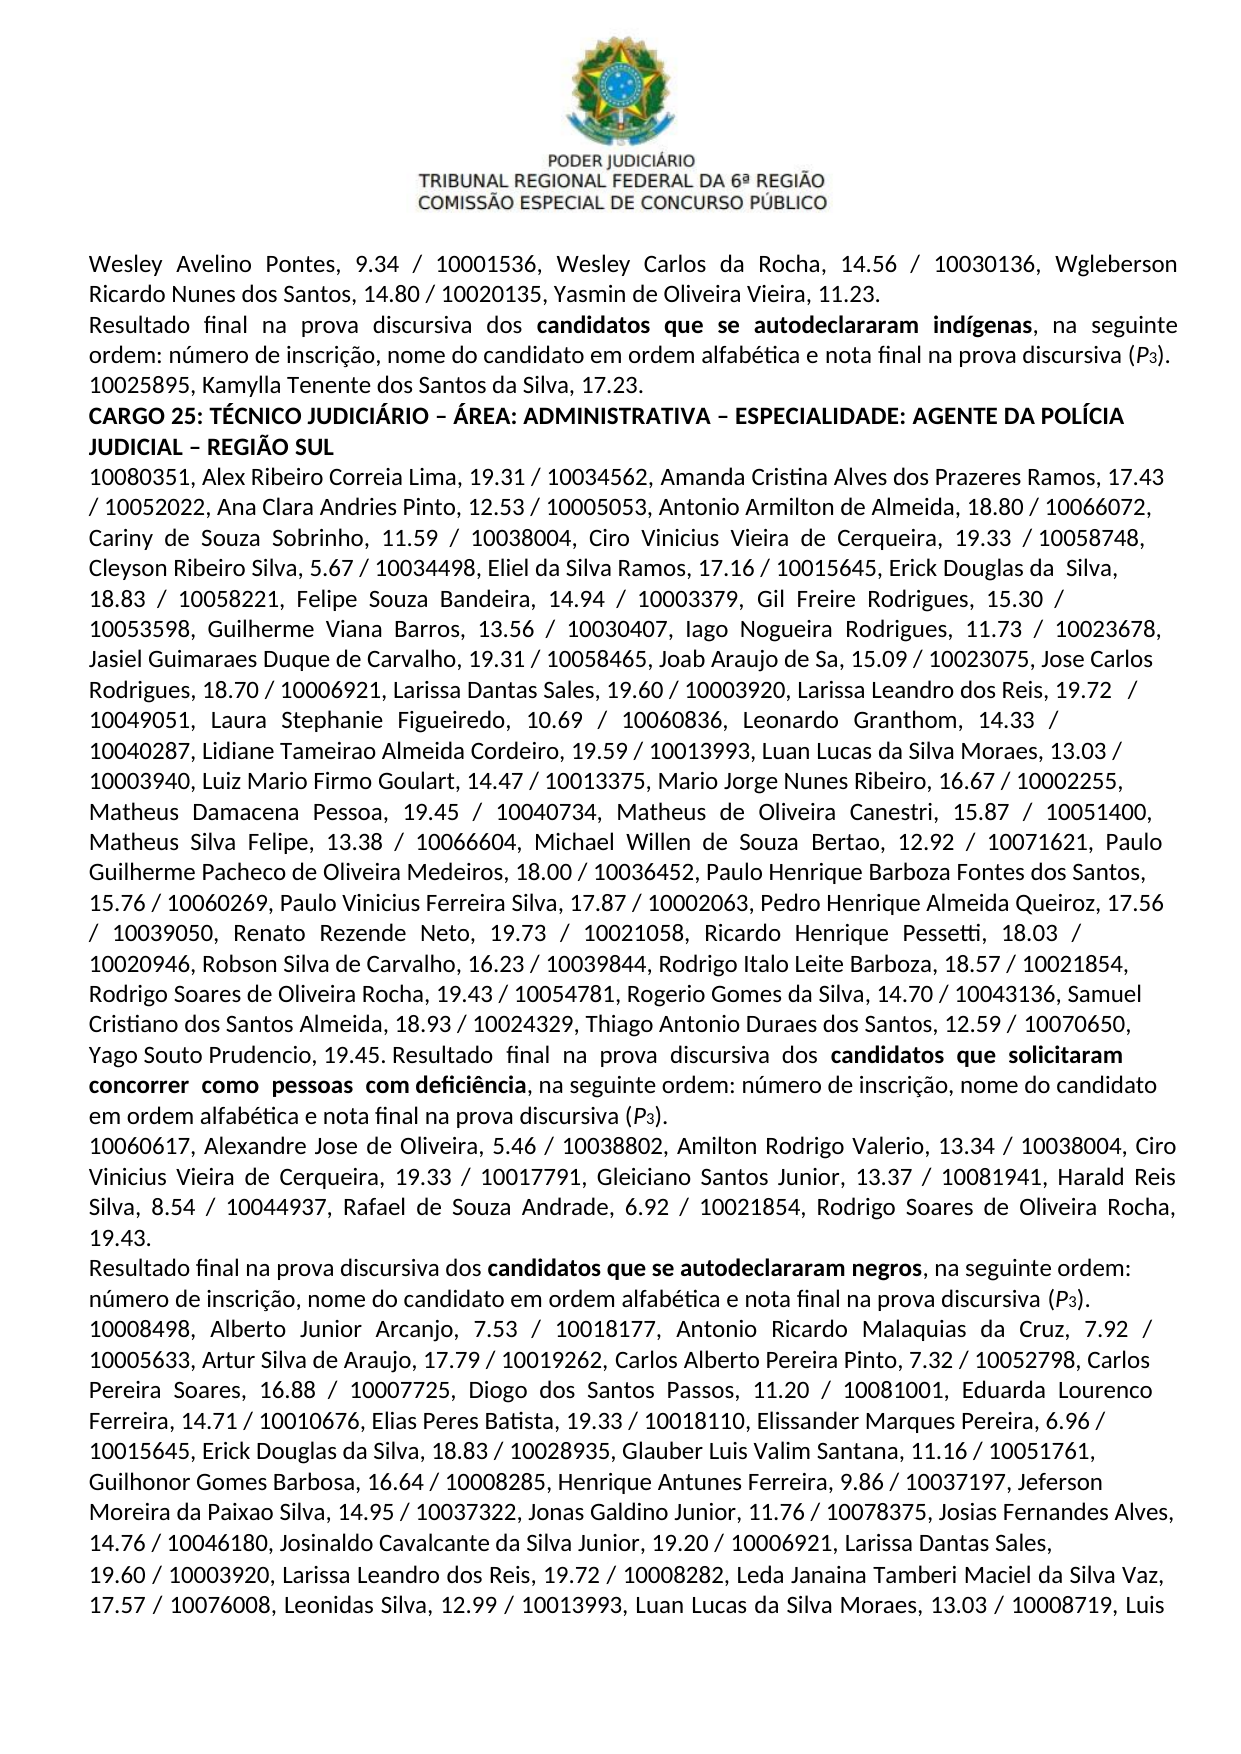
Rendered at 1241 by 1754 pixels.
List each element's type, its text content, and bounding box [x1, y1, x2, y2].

text 19.60 / 10003920, Larissa Leandro dos Reis, 19.72 / 10008282, Leda Janaina Tamberi Maciel da Silva Vaz, 17.57 / 10076008, Leonidas Silva, 12.99 / 10013993, Luan Lucas da Silva Moraes, 13.03 / 10008719, Luis [89, 1559, 1167, 1620]
text 10080351, Alex Ribeiro Correia Lima, 19.31 / 10034562, Amanda Cristina Alves dos Prazeres Ramos, 17.43 / 10052022, Ana Clara Andries Pinto, 12.53 / 10005053, Antonio Armilton de Almeida, 18.80 / 10066072, Cariny de Souza Sobrinho, 11.59 / 10038004, Ciro Vinicius Vieira de Cerqueira, 19.33 / 10058748, Cleyson Ribeiro Silva, 5.67 / 10034498, Eliel da Silva Ramos, 17.16 / 10015645, Erick Douglas da Silva, 18.83 / 10058221, Felipe Souza Bandeira, 14.94 / 10003379, Gil Freire Rodrigues, 15.30 / 10053598, Guilherme Viana Barros, 13.56 / 10030407, Iago Nogueira Rodrigues, 11.73 / 10023678, Jasiel Guimaraes Duque de Carvalho, 19.31 / 10058465, Joab Araujo de Sa, 15.09 / 10023075, Jose Carlos Rodrigues, 18.70 / 10006921, Larissa Dantas Sales, 19.60 / 10003920, Larissa Leandro dos Reis, 19.72 / 10049051, Laura Stephanie Figueiredo, 10.69 / 10060836, Leonardo Granthom, 14.33 / 10040287, Lidiane Tameirao Almeida Cordeiro, 19.59 / 10013993, Luan Lucas da Silva Moraes, 13.03 / 10003940, Luiz Mario Firmo Goulart, 14.47 / 10013375, Mario Jorge Nunes Ribeiro, 16.67 / 10002255, Matheus Damacena Pessoa, 19.45 / 10040734, Matheus de Oliveira Canestri, 15.87 / 10051400, Matheus Silva Felipe, 13.38 / 10066604, Michael Willen de Souza Bertao, 12.92 / 10071621, Paulo Guilherme Pacheco de Oliveira Medeiros, 18.00 / 10036452, Paulo Henrique Barboza Fontes dos Santos, 15.76 / 10060269, Paulo Vinicius Ferreira Silva, 17.87 / 10002063, Pedro Henrique Almeida Queiroz, 17.56 / 10039050, Renato Rezende Neto, 19.73 / 10021058, Ricardo Henrique Pessetti, 18.03 / 10020946, Robson Silva de Carvalho, 16.23 / 10039844, Rodrigo Italo Leite Barboza, 18.57 / 10021854, Rodrigo Soares de Oliveira Rocha, 19.43 / 10054781, Rogerio Gomes da Silva, 14.70 / 10043136, Samuel Cristiano dos Santos Almeida, 18.93 / 10024329, Thiago Antonio Duraes dos Santos, 12.59 / 10070650, Yago Souto Prudencio, 19.45. Resultado final na prova discursiva dos candidatos que solicitaram concorrer como pessoas com deficiência, na seguinte ordem: número de inscrição, nome do candidato em ordem alfabética e nota final na prova discursiva (P3). [89, 461, 1168, 1130]
text Resultado final na prova discursiva dos candidatos que se autodeclararam negros, na seguinte ordem: número de inscrição, nome do candidato em ordem alfabética e nota final na prova discursiva (P3). 10008498, Alberto Junior Arcanjo, 7.53 / 10018177, Antonio Ricardo Malaquias da Cruz, 7.92 / 10005633, Artur Silva de Araujo, 17.79 / 10019262, Carlos Alberto Pereira Pinto, 7.32 / 10052798, Carlos Pereira Soares, 16.88 / 10007725, Diogo dos Santos Passos, 11.20 / 10081001, Eduarda Lourenco Ferreira, 14.71 / 10010676, Elias Peres Batista, 19.33 / 10018110, Elissander Marques Pereira, 6.96 / 10015645, Erick Douglas da Silva, 18.83 / 10028935, Glauber Luis Valim Santana, 11.16 / 10051761, Guilhonor Gomes Barbosa, 16.64 / 10008285, Henrique Antunes Ferreira, 9.86 / 10037197, Jeferson Moreira da Paixao Silva, 14.95 / 10037322, Jonas Galdino Junior, 11.76 / 10078375, Josias Fernandes Alves, 14.76 / 10046180, Josinaldo Cavalcante da Silva Junior, 19.20 / 10006921, Larissa Dantas Sales, [89, 1252, 1179, 1557]
text 10025895, Kamylla Tenente dos Santos da Silva, 17.23. [89, 370, 1179, 400]
text Resultado final na prova discursiva dos candidatos que se autodeclararam indígenas, na seguinte ordem: número de inscrição, nome do candidato em ordem alfabética e nota final na prova discursiva (P3). [89, 309, 1179, 370]
picture [406, 0, 834, 225]
list Wesley Avelino Pontes, 9.34 / 10001536, Wesley Carlos da Rocha, 14.56 / 10030136, Wgleberson Ricardo Nunes dos Santos, 14.80 / 10020135, Yasmin de Oliveira Vieira, 11.23. [89, 248, 1178, 309]
text 10060617, Alexandre Jose de Oliveira, 5.46 / 10038802, Amilton Rodrigo Valerio, 13.34 / 10038004, Ciro Vinicius Vieira de Cerqueira, 19.33 / 10017791, Gleiciano Santos Junior, 13.37 / 10081941, Harald Reis Silva, 8.54 / 10044937, Rafael de Souza Andrade, 6.92 / 10021854, Rodrigo Soares de Oliveira Rocha, 19.43. [89, 1131, 1178, 1252]
text CARGO 25: TÉCNICO JUDICIÁRIO – ÁREA: ADMINISTRATIVA – ESPECIALIDADE: AGENTE DA POLÍCIA JUDICIAL – REGIÃO SUL [89, 400, 1177, 461]
